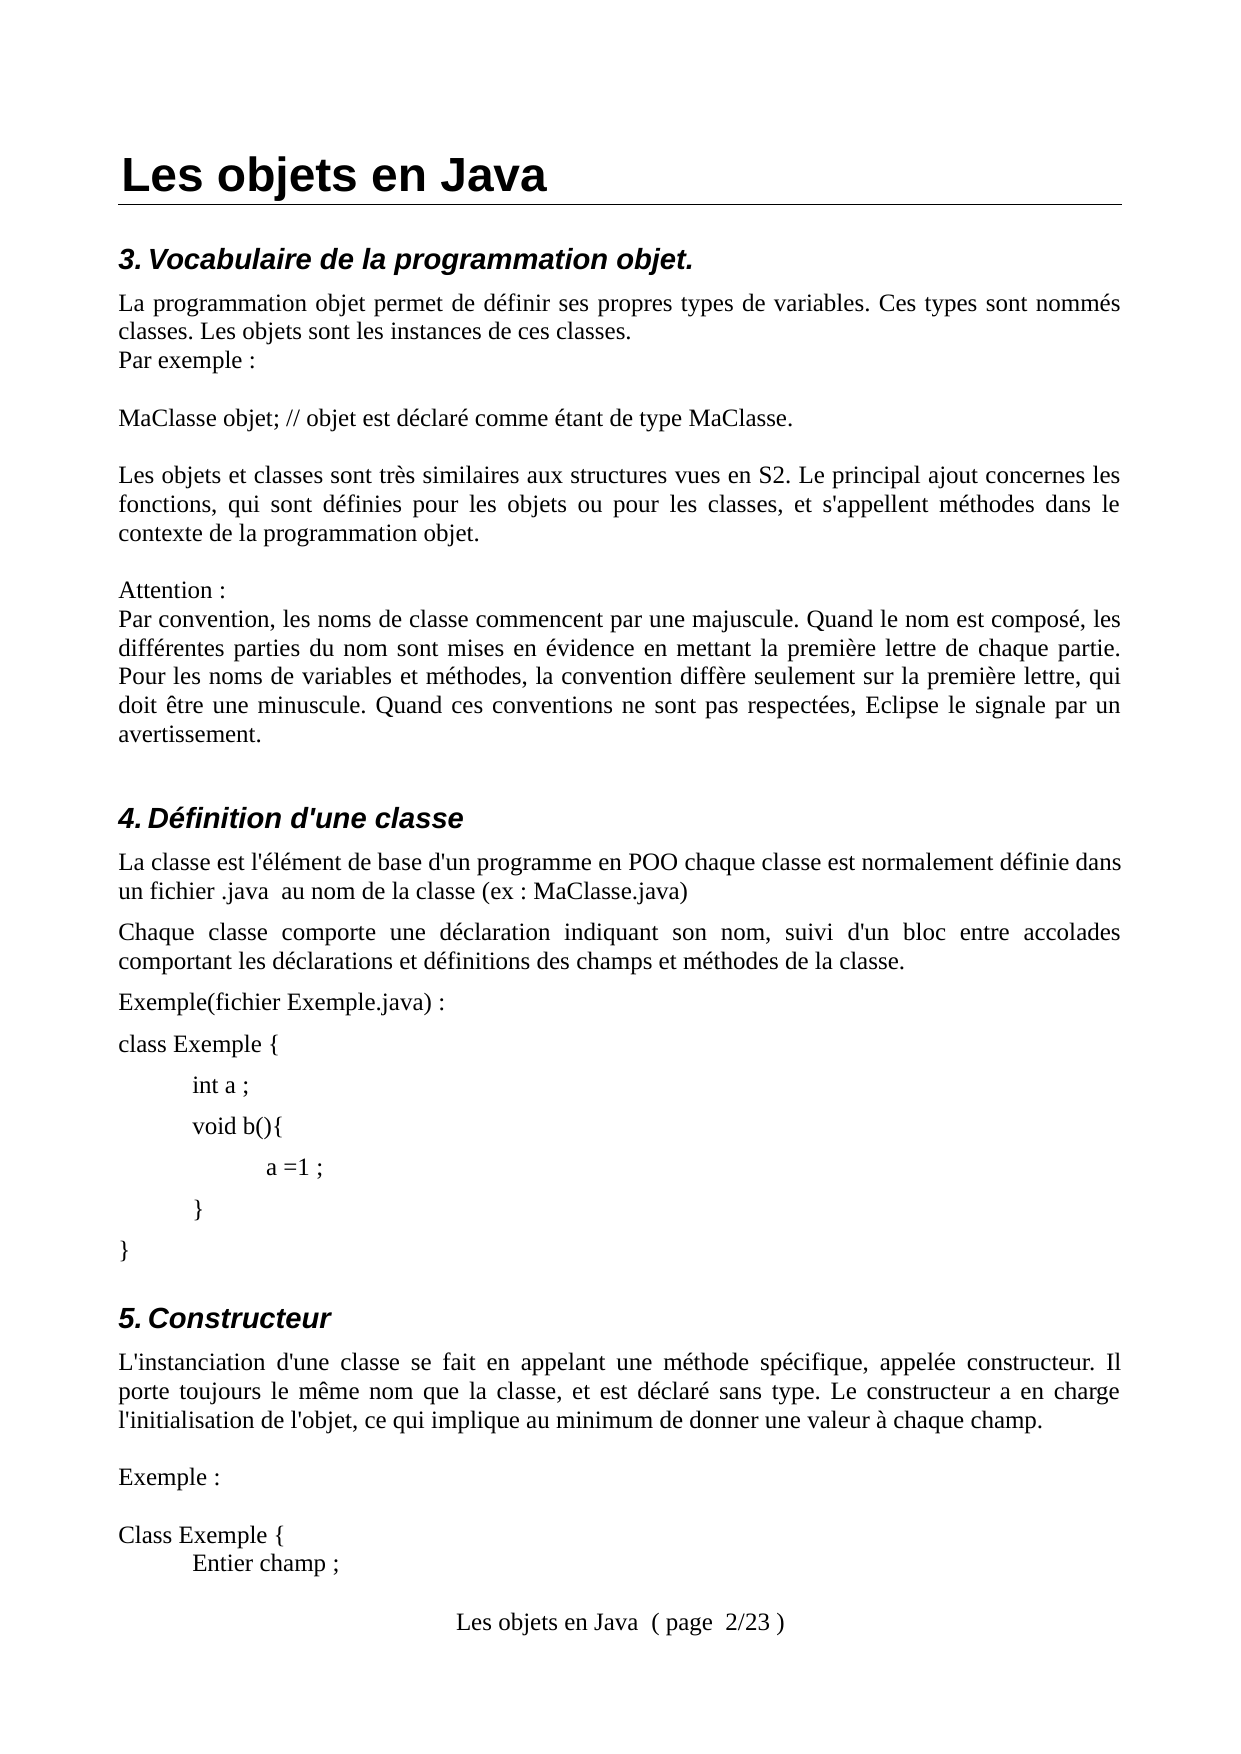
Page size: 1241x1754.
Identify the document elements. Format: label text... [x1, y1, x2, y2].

subtitle Définition d'une classe [118, 801, 1122, 835]
text La classe est l'élément de base d'un programme en POO chaque classe est normalement définie dans un fichier .java au nom de la classe (ex : MaClasse.java) [118, 847, 1122, 905]
text La programmation objet permet de définir ses propres types de variables. Ces types sont nommés classes. Les objets sont les instances de ces classes. [118, 288, 1122, 345]
text Chaque classe comporte une déclaration indiquant son nom, suivi d'un bloc entre accolades comportant les déclarations et définitions des champs et méthodes de la classe. [118, 917, 1122, 975]
text } [118, 1235, 1122, 1264]
text void b(){ [118, 1111, 1122, 1140]
text } [118, 1194, 1122, 1222]
text a =1 ; [118, 1152, 1122, 1181]
text Exemple(fichier Exemple.java) : [118, 987, 1122, 1016]
text Class Exemple { [118, 1520, 1122, 1548]
text Les objets et classes sont très similaires aux structures vues en S2. Le principal ajout concernes les fonctions, qui sont définies pour les objets ou pour les classes, et s'appellent méthodes dans le contexte de la programmation objet. [118, 460, 1122, 546]
subtitle Les objets en Java [118, 143, 1122, 204]
text MaClasse objet; // objet est déclaré comme étant de type MaClasse. [118, 403, 1122, 431]
text Entier champ ; [118, 1548, 1122, 1577]
text class Exemple { [118, 1029, 1122, 1057]
text L'instanciation d'une classe se fait en appelant une méthode spécifique, appelée constructeur. Il porte toujours le même nom que la classe, et est déclaré sans type. Le constructeur a en charge l'initialisation de l'objet, ce qui implique au minimum de donner une valeur à chaque champ. [118, 1347, 1122, 1433]
subtitle Vocabulaire de la programmation objet. [118, 242, 1122, 275]
text Par exemple : [118, 345, 1122, 374]
text Attention : Par convention, les noms de classe commencent par une majuscule. Quand le nom est composé, les différentes parties du nom sont mises en évidence en mettant la première lettre de chaque partie. Pour les noms de variables et méthodes, la convention diffère seulement sur la première lettre, qui doit être une minuscule. Quand ces conventions ne sont pas respectées, Eclipse le signale par un avertissement. [118, 575, 1122, 748]
subtitle Constructeur [118, 1301, 1122, 1335]
text int a ; [118, 1070, 1122, 1099]
text Exemple : [118, 1462, 1122, 1491]
